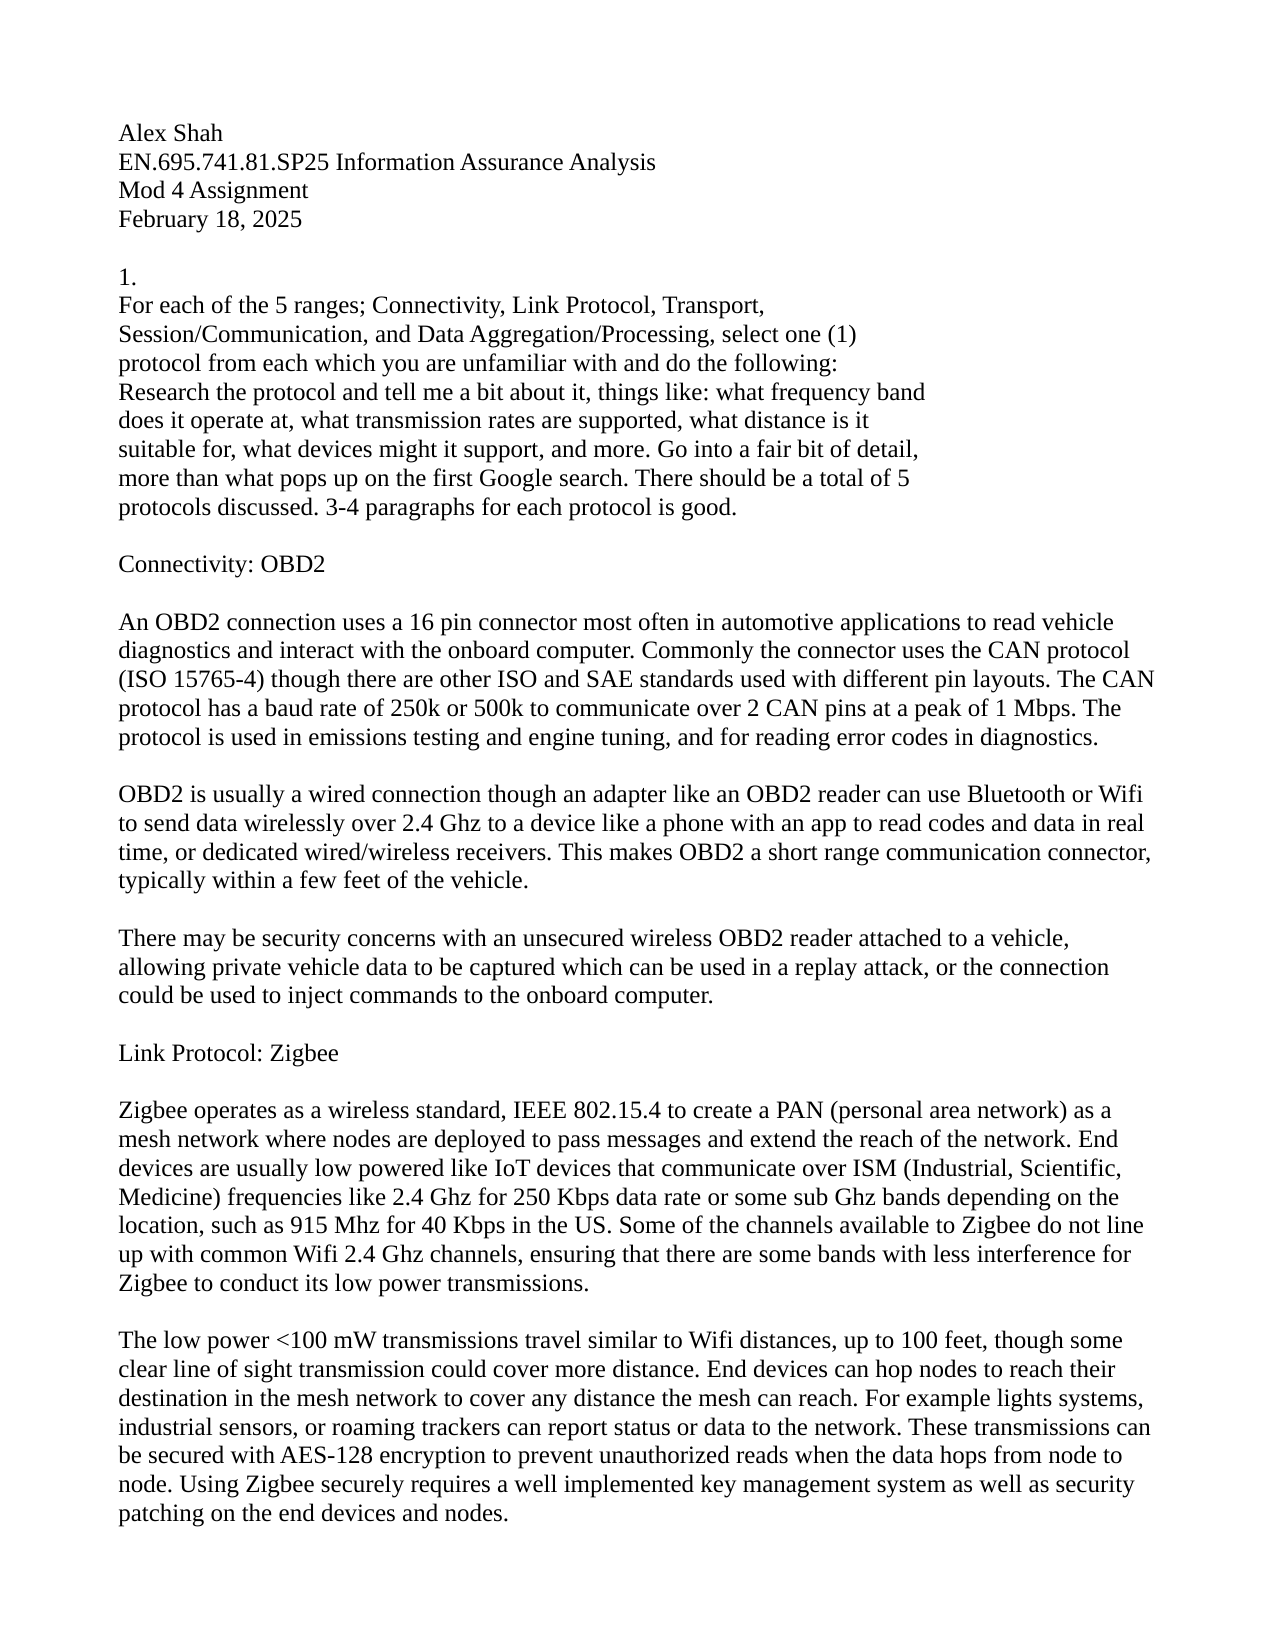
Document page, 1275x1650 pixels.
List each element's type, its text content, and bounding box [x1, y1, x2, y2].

text Zigbee operates as a wireless standard, IEEE 802.15.4 to create a PAN (personal area network) as a mesh network where nodes are deployed to pass messages and extend the reach of the network. End devices are usually low powered like IoT devices that communicate over ISM (Industrial, Scientific, Medicine) frequencies like 2.4 Ghz for 250 Kbps data rate or some sub Ghz bands depending on the location, such as 915 Mhz for 40 Kbps in the US. Some of the channels available to Zigbee do not line up with common Wifi 2.4 Ghz channels, ensuring that there are some bands with less interference for Zigbee to conduct its low power transmissions. [118, 1096, 1157, 1297]
text The low power <100 mW transmissions travel similar to Wifi distances, up to 100 feet, though some clear line of sight transmission could cover more distance. End devices can hop nodes to reach their destination in the mesh network to cover any distance the mesh can reach. For example lights systems, industrial sensors, or roaming trackers can report status or data to the network. These transmissions can be secured with AES-128 encryption to prevent unauthorized reads when the data hops from node to node. Using Zigbee securely requires a well implemented key management system as well as security patching on the end devices and nodes. [118, 1326, 1157, 1527]
text 1. [118, 262, 1157, 291]
text OBD2 is usually a wired connection though an adapter like an OBD2 reader can use Bluetooth or Wifi to send data wirelessly over 2.4 Ghz to a device like a phone with an app to read codes and data in real time, or dedicated wired/wireless receivers. This makes OBD2 a short range communication connector, typically within a few feet of the vehicle. [118, 779, 1157, 894]
text February 18, 2025 [118, 204, 1157, 233]
text Mod 4 Assignment [118, 176, 1157, 204]
text There may be security concerns with an unsecured wireless OBD2 reader attached to a vehicle, allowing private vehicle data to be captured which can be used in a replay attack, or the connection could be used to inject commands to the onboard computer. [118, 923, 1157, 1009]
text Alex Shah [118, 118, 1157, 147]
text EN.695.741.81.SP25 Information Assurance Analysis [118, 147, 1157, 176]
text An OBD2 connection uses a 16 pin connector most often in automotive applications to read vehicle diagnostics and interact with the onboard computer. Commonly the connector uses the CAN protocol (ISO 15765-4) though there are other ISO and SAE standards used with different pin layouts. The CAN protocol has a baud rate of 250k or 500k to communicate over 2 CAN pins at a peak of 1 Mbps. The protocol is used in emissions testing and engine tuning, and for reading error codes in diagnostics. [118, 607, 1157, 751]
text For each of the 5 ranges; Connectivity, Link Protocol, Transport, Session/Communication, and Data Aggregation/Processing, select one (1) protocol from each which you are unfamiliar with and do the following: Research the protocol and tell me a bit about it, things like: what frequency band does it operate at, what transmission rates are supported, what distance is it suitable for, what devices might it support, and more. Go into a fair bit of detail, more than what pops up on the first Google search. There should be a total of 5 protocols discussed. 3-4 paragraphs for each protocol is good. [118, 291, 1157, 521]
text Link Protocol: Zigbee [118, 1038, 1157, 1067]
text Connectivity: OBD2 [118, 549, 1157, 578]
